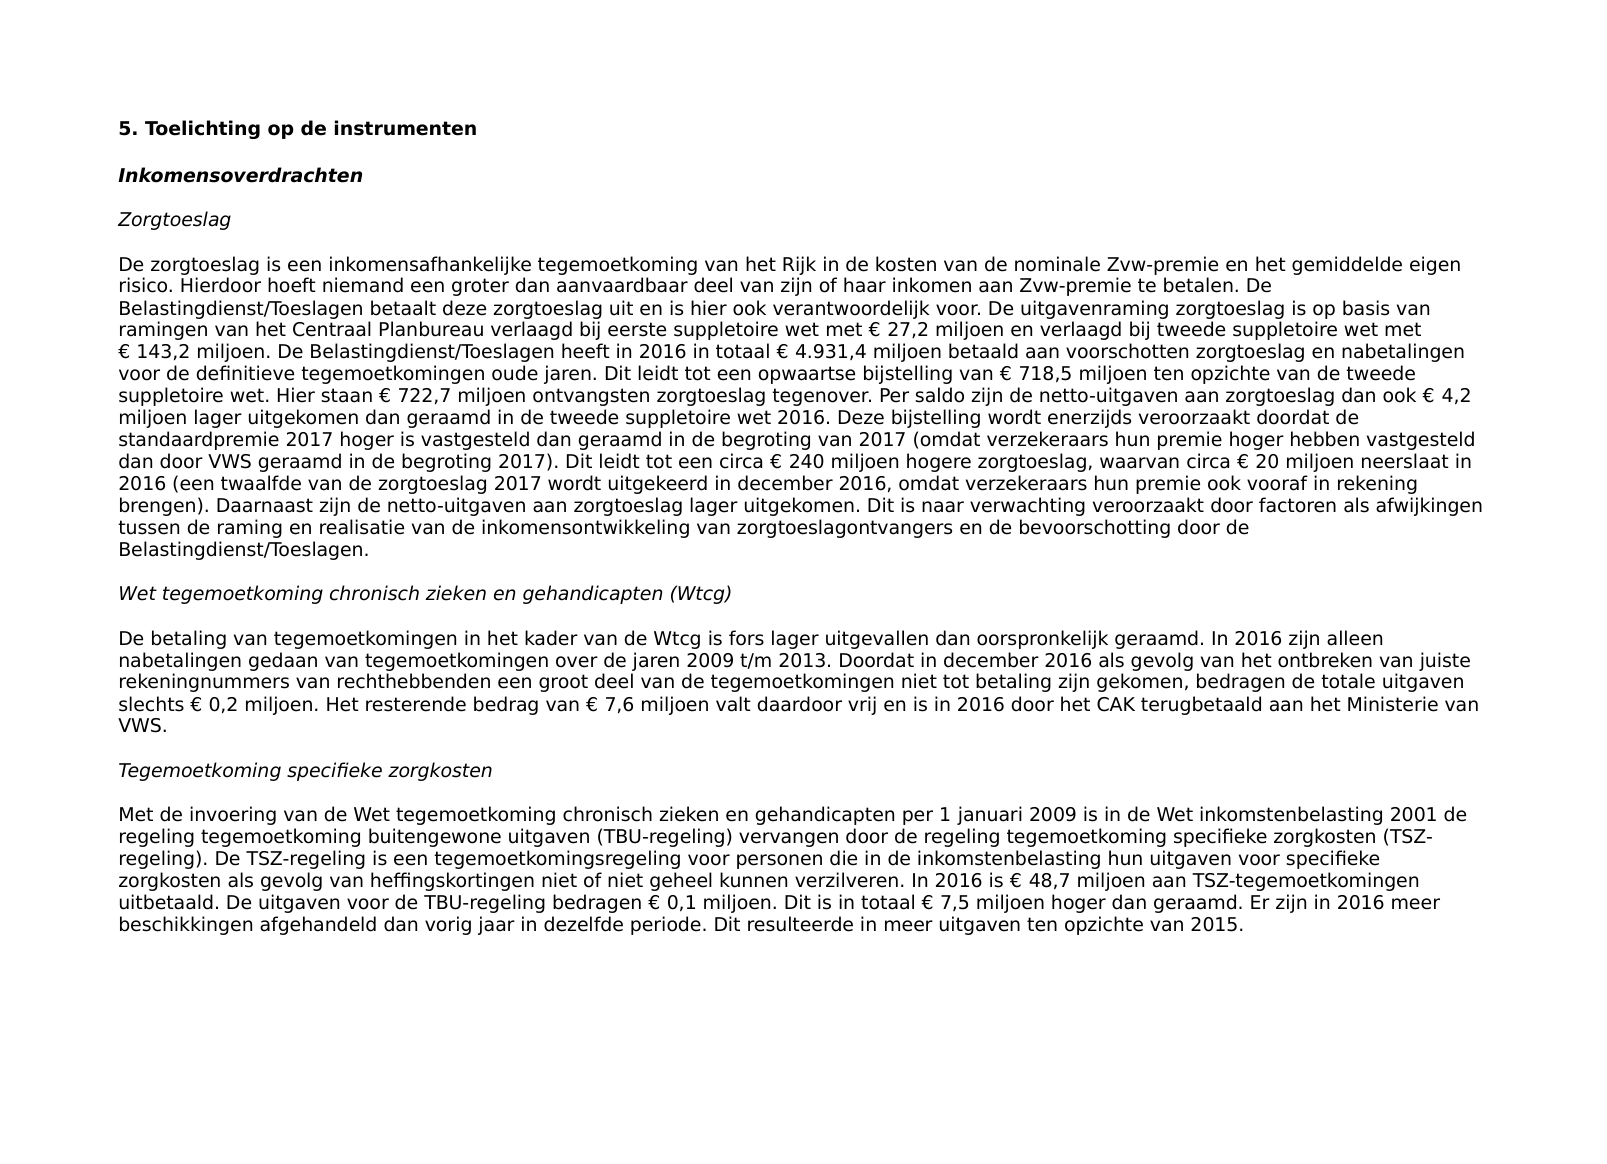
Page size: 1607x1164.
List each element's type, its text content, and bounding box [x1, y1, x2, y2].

text Met de invoering van de Wet tegemoetkoming chronisch zieken en gehandicapten per 1 januari 2009 is in de Wet inkomstenbelasting 2001 de regeling tegemoetkoming buitengewone uitgaven (TBU-regeling) vervangen door de regeling tegemoetkoming specifieke zorgkosten (TSZ-regeling). De TSZ-regeling is een tegemoetkomingsregeling voor personen die in de inkomstenbelasting hun uitgaven voor specifieke zorgkosten als gevolg van heffingskortingen niet of niet geheel kunnen verzilveren. In 2016 is € 48,7 miljoen aan TSZ-tegemoetkomingen uitbetaald. De uitgaven voor de TBU-regeling bedragen € 0,1 miljoen. Dit is in totaal € 7,5 miljoen hoger dan geraamd. Er zijn in 2016 meer beschikkingen afgehandeld dan vorig jaar in dezelfde periode. Dit resulteerde in meer uitgaven ten opzichte van 2015. [118, 804, 1488, 936]
text De betaling van tegemoetkomingen in het kader van de Wtcg is fors lager uitgevallen dan oorspronkelijk geraamd. In 2016 zijn alleen nabetalingen gedaan van tegemoetkomingen over de jaren 2009 t/m 2013. Doordat in december 2016 als gevolg van het ontbreken van juiste rekeningnummers van rechthebbenden een groot deel van de tegemoetkomingen niet tot betaling zijn gekomen, bedragen de totale uitgaven slechts € 0,2 miljoen. Het resterende bedrag van € 7,6 miljoen valt daardoor vrij en is in 2016 door het CAK terugbetaald aan het Ministerie van VWS. [118, 627, 1488, 737]
text De zorgtoeslag is een inkomensafhankelijke tegemoetkoming van het Rijk in de kosten van de nominale Zvw-premie en het gemiddelde eigen risico. Hierdoor hoeft niemand een groter dan aanvaardbaar deel van zijn of haar inkomen aan Zvw-premie te betalen. De Belastingdienst/Toeslagen betaalt deze zorgtoeslag uit en is hier ook verantwoordelijk voor. De uitgavenraming zorgtoeslag is op basis van ramingen van het Centraal Planbureau verlaagd bij eerste suppletoire wet met € 27,2 miljoen en verlaagd bij tweede suppletoire wet met € 143,2 miljoen. De Belastingdienst/Toeslagen heeft in 2016 in totaal € 4.931,4 miljoen betaald aan voorschotten zorgtoeslag en nabetalingen voor de definitieve tegemoetkomingen oude jaren. Dit leidt tot een opwaartse bijstelling van € 718,5 miljoen ten opzichte van de tweede suppletoire wet. Hier staan € 722,7 miljoen ontvangsten zorgtoeslag tegenover. Per saldo zijn de netto-uitgaven aan zorgtoeslag dan ook € 4,2 miljoen lager uitgekomen dan geraamd in de tweede suppletoire wet 2016. Deze bijstelling wordt enerzijds veroorzaakt doordat de standaardpremie 2017 hoger is vastgesteld dan geraamd in de begroting van 2017 (omdat verzekeraars hun premie hoger hebben vastgesteld dan door VWS geraamd in de begroting 2017). Dit leidt tot een circa € 240 miljoen hogere zorgtoeslag, waarvan circa € 20 miljoen neerslaat in 2016 (een twaalfde van de zorgtoeslag 2017 wordt uitgekeerd in december 2016, omdat verzekeraars hun premie ook vooraf in rekening brengen). Daarnaast zijn de netto-uitgaven aan zorgtoeslag lager uitgekomen. Dit is naar verwachting veroorzaakt door factoren als afwijkingen tussen de raming en realisatie van de inkomensontwikkeling van zorgtoeslagontvangers en de bevoorschotting door de Belastingdienst/Toeslagen. [118, 253, 1488, 561]
subtitle Wet tegemoetkoming chronisch zieken en gehandicapten (Wtcg) [118, 583, 1488, 605]
subtitle Inkomensoverdrachten [118, 165, 1488, 187]
subtitle Zorgtoeslag [118, 209, 1488, 231]
subtitle 5. Toelichting op de instrumenten [118, 118, 1488, 140]
subtitle Tegemoetkoming specifieke zorgkosten [118, 759, 1488, 782]
